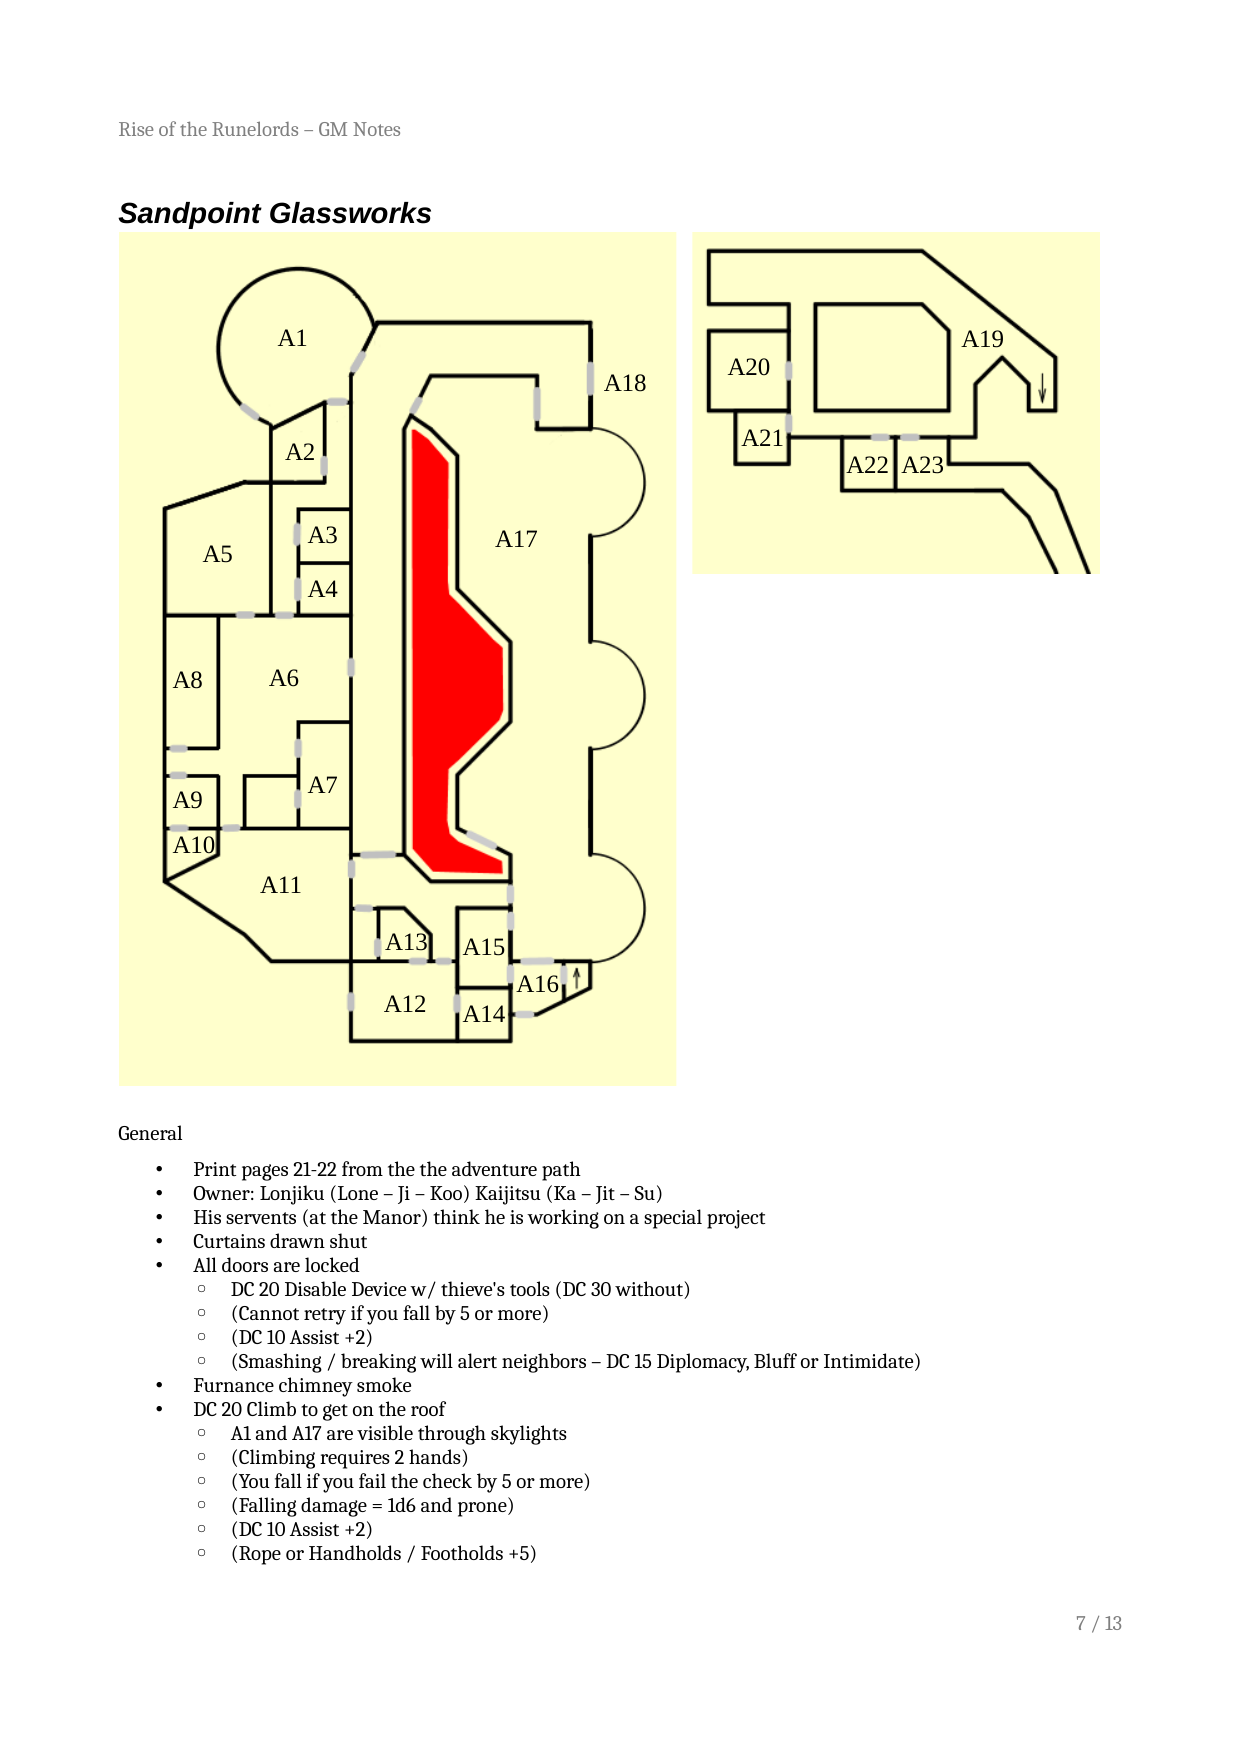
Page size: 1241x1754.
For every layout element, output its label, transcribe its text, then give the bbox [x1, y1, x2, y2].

list A1 and A17 are visible through skylights [193, 1422, 1122, 1446]
list DC 20 Climb to get on the roof [156, 1398, 1122, 1422]
picture [119, 232, 677, 1086]
subtitle Sandpoint Glassworks [118, 197, 1122, 230]
list DC 20 Disable Device w/ thieve's tools (DC 30 without) [193, 1278, 1122, 1302]
list (Rope or Handholds / Footholds +5) [193, 1541, 1122, 1565]
picture [692, 232, 1100, 574]
list (You fall if you fail the check by 5 or more) [193, 1469, 1122, 1493]
list (Smashing / breaking will alert neighbors – DC 15 Diplomacy, Bluff or Intimidate) [193, 1350, 1122, 1374]
list All doors are locked [156, 1254, 1122, 1278]
list His servents (at the Manor) think he is working on a special project [156, 1206, 1122, 1230]
text General [118, 1122, 1122, 1146]
list Owner: Lonjiku (Lone – Ji – Koo) Kaijitsu (Ka – Jit – Su) [156, 1182, 1122, 1206]
list (DC 10 Assist +2) [193, 1326, 1122, 1350]
list Print pages 21-22 from the the adventure path [156, 1158, 1122, 1182]
list (Falling damage = 1d6 and prone) [193, 1493, 1122, 1517]
list (DC 10 Assist +2) [193, 1517, 1122, 1541]
list Curtains drawn shut [156, 1230, 1122, 1254]
list (Climbing requires 2 hands) [193, 1446, 1122, 1469]
list Furnance chimney smoke [156, 1374, 1122, 1398]
list (Cannot retry if you fall by 5 or more) [193, 1302, 1122, 1326]
